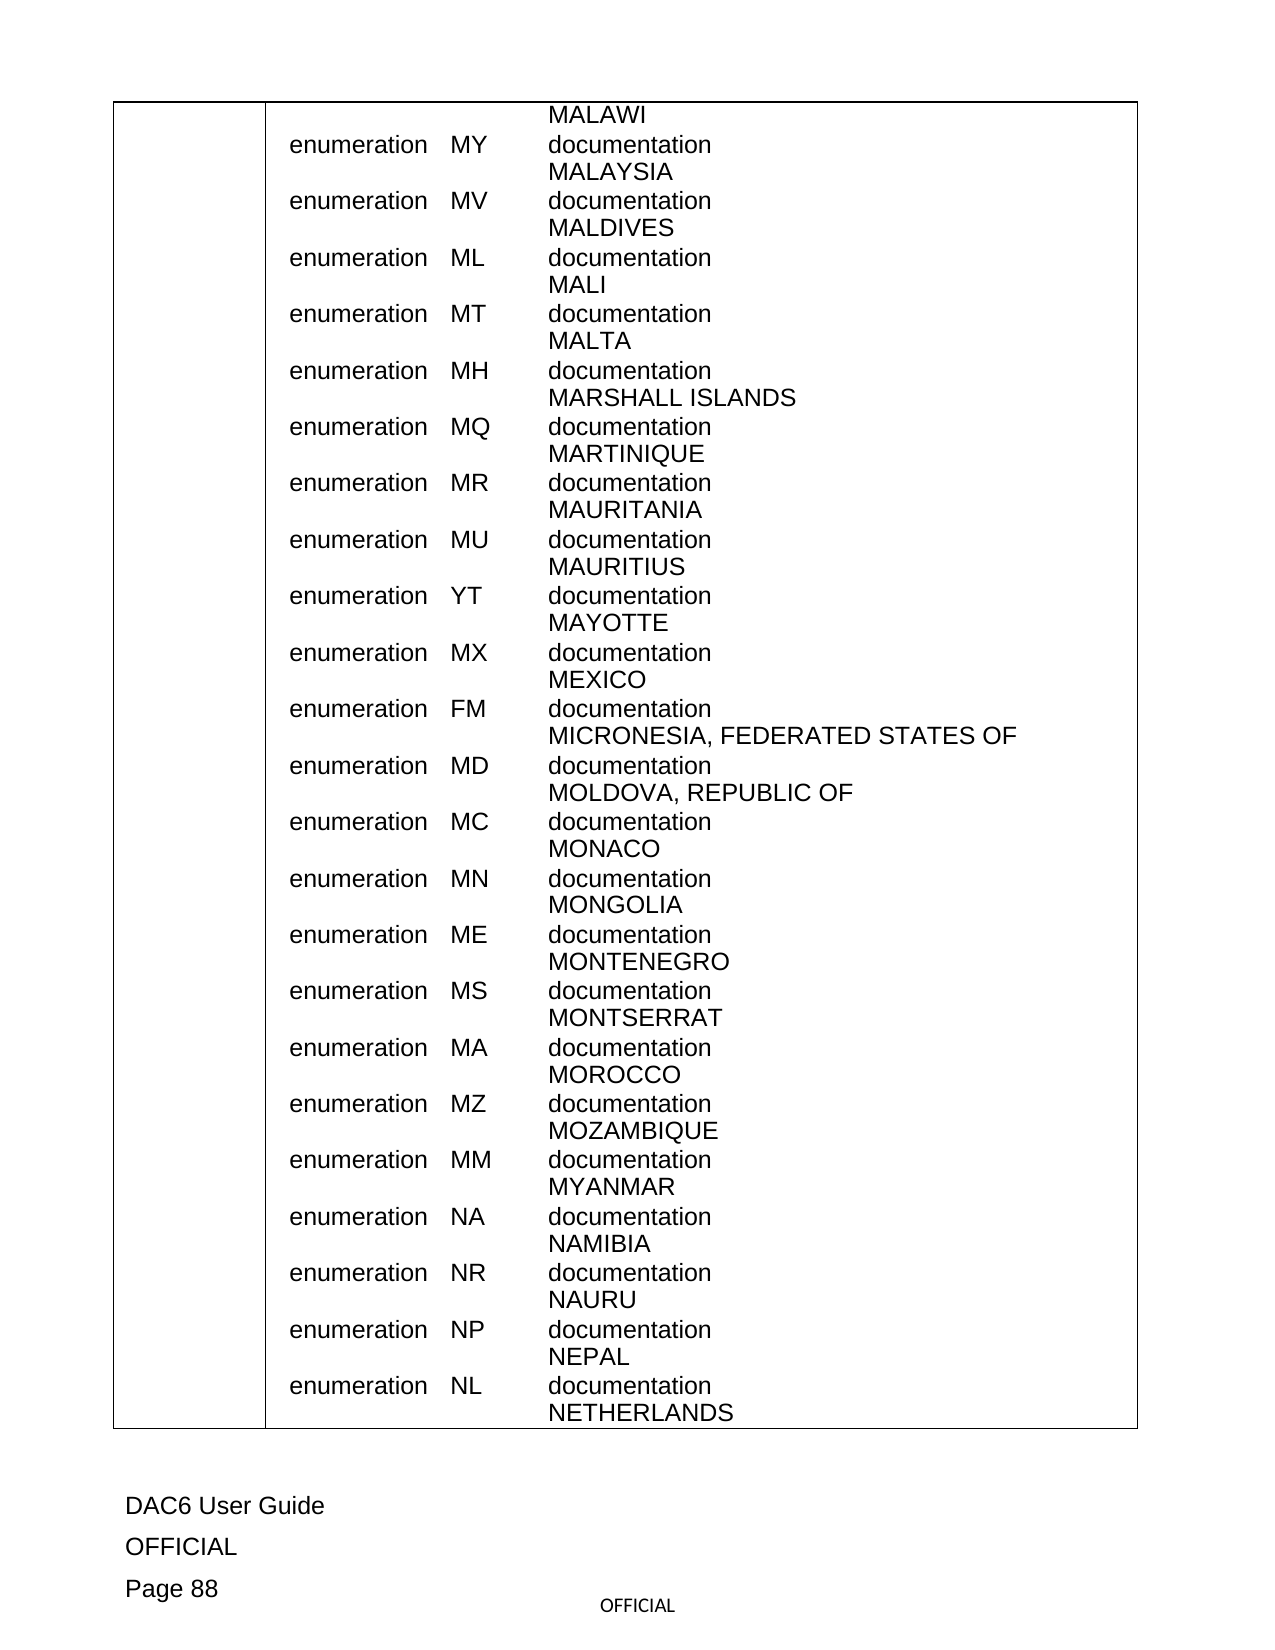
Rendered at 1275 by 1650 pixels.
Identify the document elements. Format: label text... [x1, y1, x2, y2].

table_cell documentation MOZAMBIQUE [519, 1089, 1137, 1146]
table_cell enumeration [266, 1315, 438, 1371]
table_header [439, 103, 519, 130]
table_cell enumeration [266, 694, 438, 751]
table_cell enumeration [266, 299, 438, 356]
table_cell YT [439, 581, 519, 638]
table_cell MH [439, 356, 519, 412]
table_cell MU [439, 525, 519, 581]
table_cell enumeration [266, 1146, 438, 1202]
table_cell documentation MALI [519, 243, 1137, 299]
table_cell NA [439, 1202, 519, 1258]
table_cell enumeration [266, 1033, 438, 1089]
table_cell enumeration [266, 1089, 438, 1146]
table_cell documentation MAURITANIA [519, 469, 1137, 525]
table_cell MZ [439, 1089, 519, 1146]
table_cell documentation NETHERLANDS [519, 1371, 1137, 1428]
table_cell enumeration [266, 920, 438, 977]
table_cell enumeration [266, 356, 438, 412]
table_cell documentation MALAYSIA [519, 130, 1137, 186]
table_cell MS [439, 977, 519, 1033]
table_cell MR [439, 469, 519, 525]
table_cell enumeration [266, 525, 438, 581]
table_cell enumeration [266, 807, 438, 864]
table_cell documentation NAURU [519, 1259, 1137, 1315]
table_cell MQ [439, 412, 519, 469]
table_cell documentation MARSHALL ISLANDS [519, 356, 1137, 412]
table_cell enumeration [266, 977, 438, 1033]
table_cell enumeration [266, 469, 438, 525]
table_cell MX [439, 638, 519, 694]
table_cell documentation MICRONESIA, FEDERATED STATES OF [519, 694, 1137, 751]
table_cell ME [439, 920, 519, 977]
table_header [266, 103, 438, 130]
table_cell enumeration [266, 1259, 438, 1315]
table_cell enumeration [266, 864, 438, 920]
table_cell FM [439, 694, 519, 751]
table_cell documentation MAURITIUS [519, 525, 1137, 581]
table_cell documentation MAYOTTE [519, 581, 1137, 638]
table_cell NP [439, 1315, 519, 1371]
table_cell NR [439, 1259, 519, 1315]
table_cell enumeration [266, 243, 438, 299]
table_cell MT [439, 299, 519, 356]
table_cell enumeration [266, 638, 438, 694]
table_cell documentation MONACO [519, 807, 1137, 864]
table_cell documentation MOLDOVA, REPUBLIC OF [519, 751, 1137, 807]
table_cell documentation MALTA [519, 299, 1137, 356]
table_cell MV [439, 186, 519, 243]
table_cell documentation MONTSERRAT [519, 977, 1137, 1033]
table_cell documentation MOROCCO [519, 1033, 1137, 1089]
table_cell MA [439, 1033, 519, 1089]
table_cell enumeration [266, 751, 438, 807]
table_cell documentation MONGOLIA [519, 864, 1137, 920]
table_cell enumeration [266, 186, 438, 243]
table_header [114, 103, 265, 1428]
table_cell documentation MYANMAR [519, 1146, 1137, 1202]
table_cell documentation NAMIBIA [519, 1202, 1137, 1258]
table_cell ML [439, 243, 519, 299]
table_cell enumeration [266, 1202, 438, 1258]
table_cell MC [439, 807, 519, 864]
table_header MALAWI [519, 103, 1137, 130]
table_cell enumeration [266, 1371, 438, 1428]
table_cell documentation MARTINIQUE [519, 412, 1137, 469]
table_cell MM [439, 1146, 519, 1202]
table_cell MN [439, 864, 519, 920]
table_cell enumeration [266, 412, 438, 469]
table_cell MD [439, 751, 519, 807]
table_cell NL [439, 1371, 519, 1428]
table_cell enumeration [266, 130, 438, 186]
table_cell documentation MONTENEGRO [519, 920, 1137, 977]
table_cell enumeration [266, 581, 438, 638]
table_cell documentation NEPAL [519, 1315, 1137, 1371]
table_cell documentation MALDIVES [519, 186, 1137, 243]
table_cell documentation MEXICO [519, 638, 1137, 694]
table_cell MY [439, 130, 519, 186]
